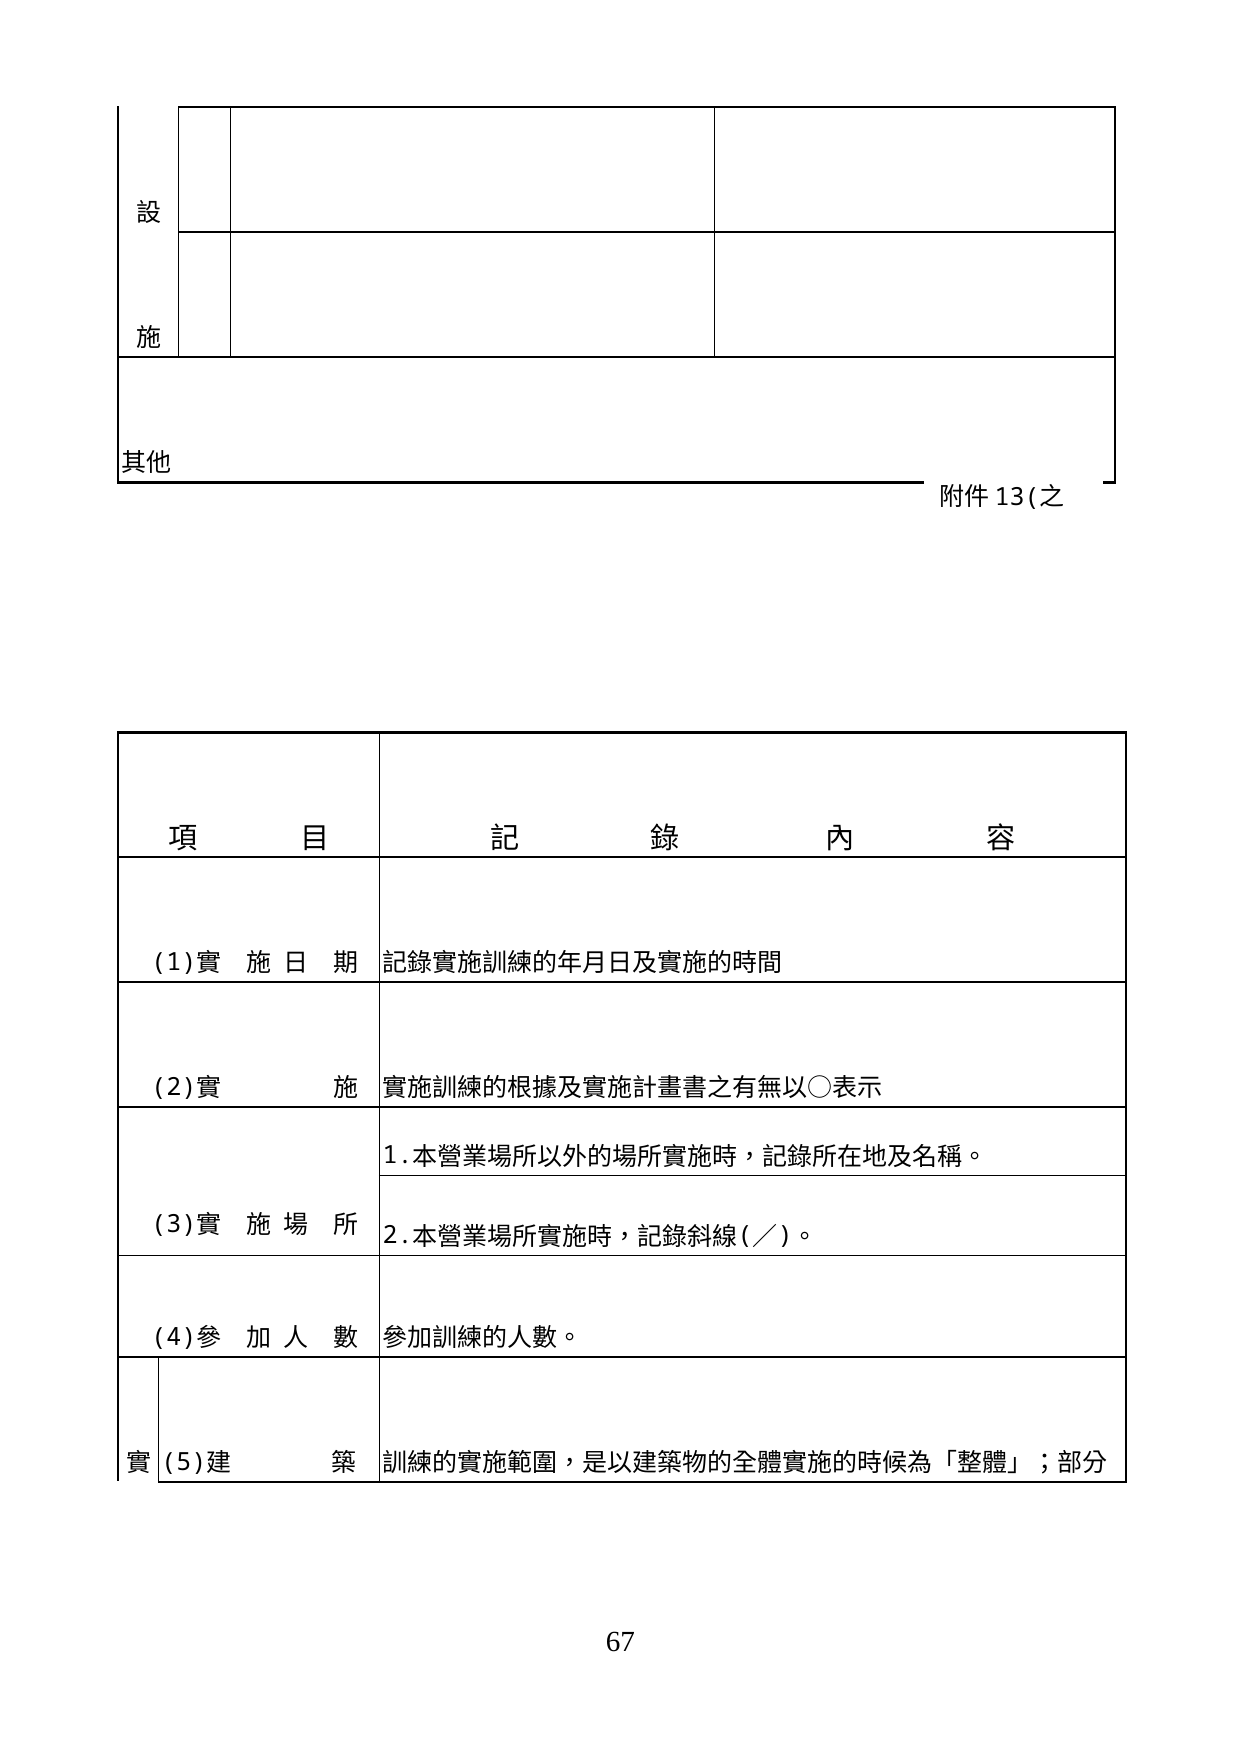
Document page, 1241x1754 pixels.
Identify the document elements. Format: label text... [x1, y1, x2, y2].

table_cell [179, 108, 230, 231]
table_cell [231, 233, 714, 356]
table_cell 2.本營業場所實施時，記錄斜線(／)。 [380, 1176, 1125, 1255]
table_header [118, 669, 1126, 731]
table_cell 訓練的實施範圍，是以建築物的全體實施的時候為「整體」；部分 [380, 1358, 1125, 1481]
table_cell 記 錄 內 容 [380, 734, 1125, 856]
table_cell (4)參 加 人 數 [119, 1256, 379, 1356]
table_cell 實施訓練的根據及實施計畫書之有無以○表示 [380, 983, 1125, 1106]
table_cell [231, 108, 714, 231]
table_cell [715, 233, 1114, 356]
text 附件13(之2) [939, 476, 1088, 511]
table_cell 參加訓練的人數。 [380, 1256, 1125, 1356]
table_cell 設 [119, 106, 178, 231]
table_cell 記錄實施訓練的年月日及實施的時間 [380, 858, 1125, 981]
table_cell [715, 108, 1114, 231]
table_cell 施 [119, 231, 178, 356]
table_cell (1)實 施 日 期 [119, 858, 379, 981]
table_cell [179, 233, 230, 356]
table_cell 實 [119, 1358, 158, 1481]
table_cell (2)實 施 [119, 983, 379, 1106]
table_cell (3)實 施 場 所 [119, 1108, 379, 1255]
table_cell 1.本營業場所以外的場所實施時，記錄所在地及名稱。 [380, 1108, 1125, 1175]
table_cell 項 目 [119, 734, 379, 856]
table_cell 其他 [119, 358, 1114, 481]
table_cell (5)建 築 [159, 1358, 379, 1481]
